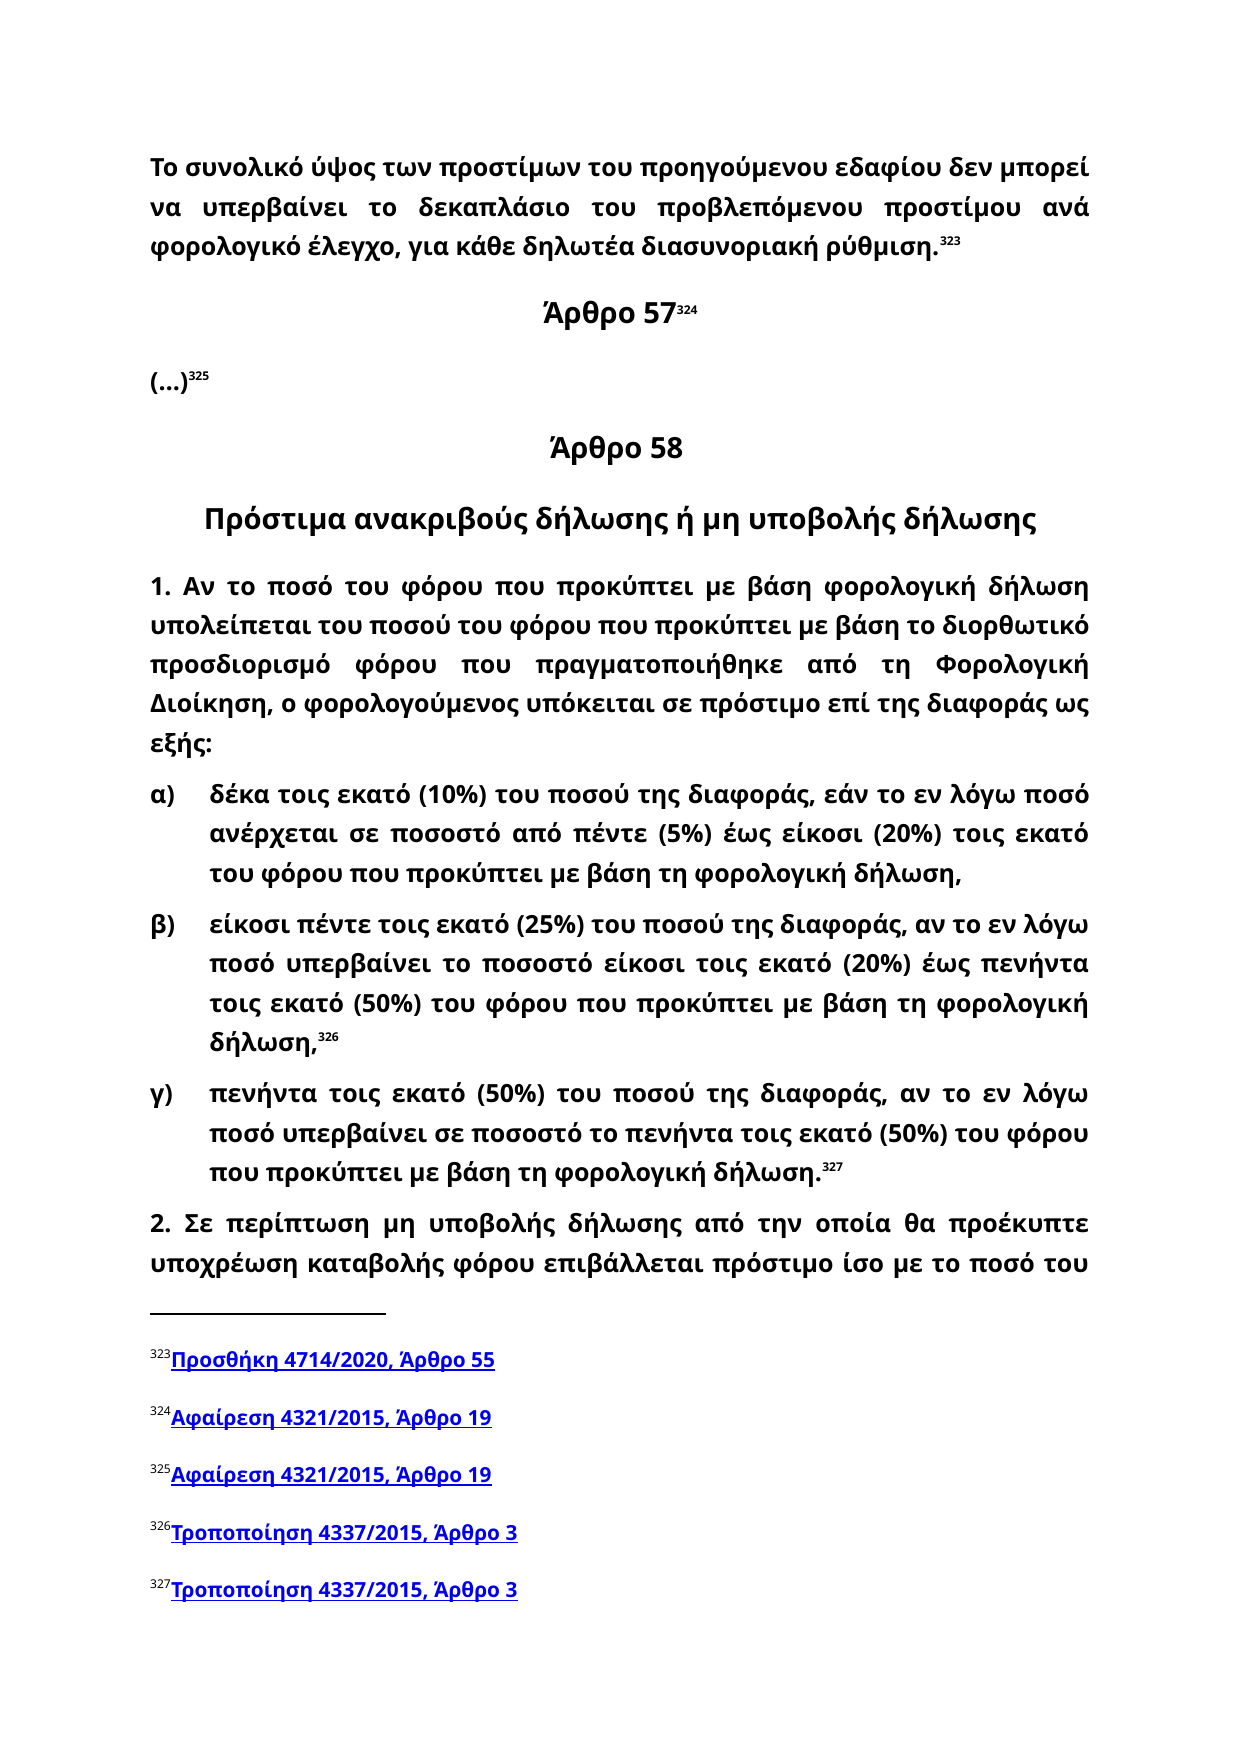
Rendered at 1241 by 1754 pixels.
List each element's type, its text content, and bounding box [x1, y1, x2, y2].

text 2. Σε περίπτωση μη υποβολής δήλωσης από την οποία θα προέκυπτε υποχρέωση καταβολής φόρου επιβάλλεται πρόστιμο ίσο με το ποσό του [150, 1206, 1090, 1279]
text Προσθήκη 4714/2020, Άρθρο 55 [150, 1345, 1090, 1373]
subtitle Άρθρο 58 [150, 427, 1090, 467]
list α) δέκα τοις εκατό (10%) του ποσού της διαφοράς, εάν το εν λόγω ποσό ανέρχεται σε ποσοστό από πέντε (5%) έως είκοσι (20%) τοις εκατό του φόρου που προκύπτει με βάση τη φορολογική δήλωση, [150, 777, 1090, 889]
list β) είκοσι πέντε τοις εκατό (25%) του ποσού της διαφοράς, αν το εν λόγω ποσό υπερβαίνει το ποσοστό είκοσι τοις εκατό (20%) έως πενήντα τοις εκατό (50%) του φόρου που προκύπτει με βάση τη φορολογική δήλωση, [150, 907, 1090, 1058]
subtitle Πρόστιμα ανακριβούς δήλωσης ή μη υποβολής δήλωσης [150, 498, 1090, 538]
list γ) πενήντα τοις εκατό (50%) του ποσού της διαφοράς, αν το εν λόγω ποσό υπερβαίνει σε ποσοστό το πενήντα τοις εκατό (50%) του φόρου που προκύπτει με βάση τη φορολογική δήλωση. [150, 1076, 1090, 1188]
text (…) [150, 363, 1090, 397]
text Αφαίρεση 4321/2015, Άρθρο 19 [150, 1460, 1090, 1489]
text 1. Αν το ποσό του φόρου που προκύπτει με βάση φορολογική δήλωση υπολείπεται του ποσού του φόρου που προκύπτει με βάση το διορθωτικό προσδιορισμό φόρου που πραγματοποιήθηκε από τη Φορολογική Διοίκηση, ο φορολογούμενος υπόκειται σε πρόστιμο επί της διαφοράς ως εξής: [150, 568, 1090, 759]
text Τροποποίηση 4337/2015, Άρθρο 3 [150, 1518, 1090, 1546]
text Αφαίρεση 4321/2015, Άρθρο 19 [150, 1403, 1090, 1431]
text Τροποποίηση 4337/2015, Άρθρο 3 [150, 1576, 1090, 1604]
text Το συνολικό ύψος των προστίμων του προηγούμενου εδαφίου δεν μπορεί να υπερβαίνει το δεκαπλάσιο του προβλεπόμενου προστίμου ανά φορολογικό έλεγχο, για κάθε δηλωτέα διασυνοριακή ρύθμιση. [150, 150, 1090, 262]
subtitle Άρθρο 57 [150, 292, 1090, 332]
